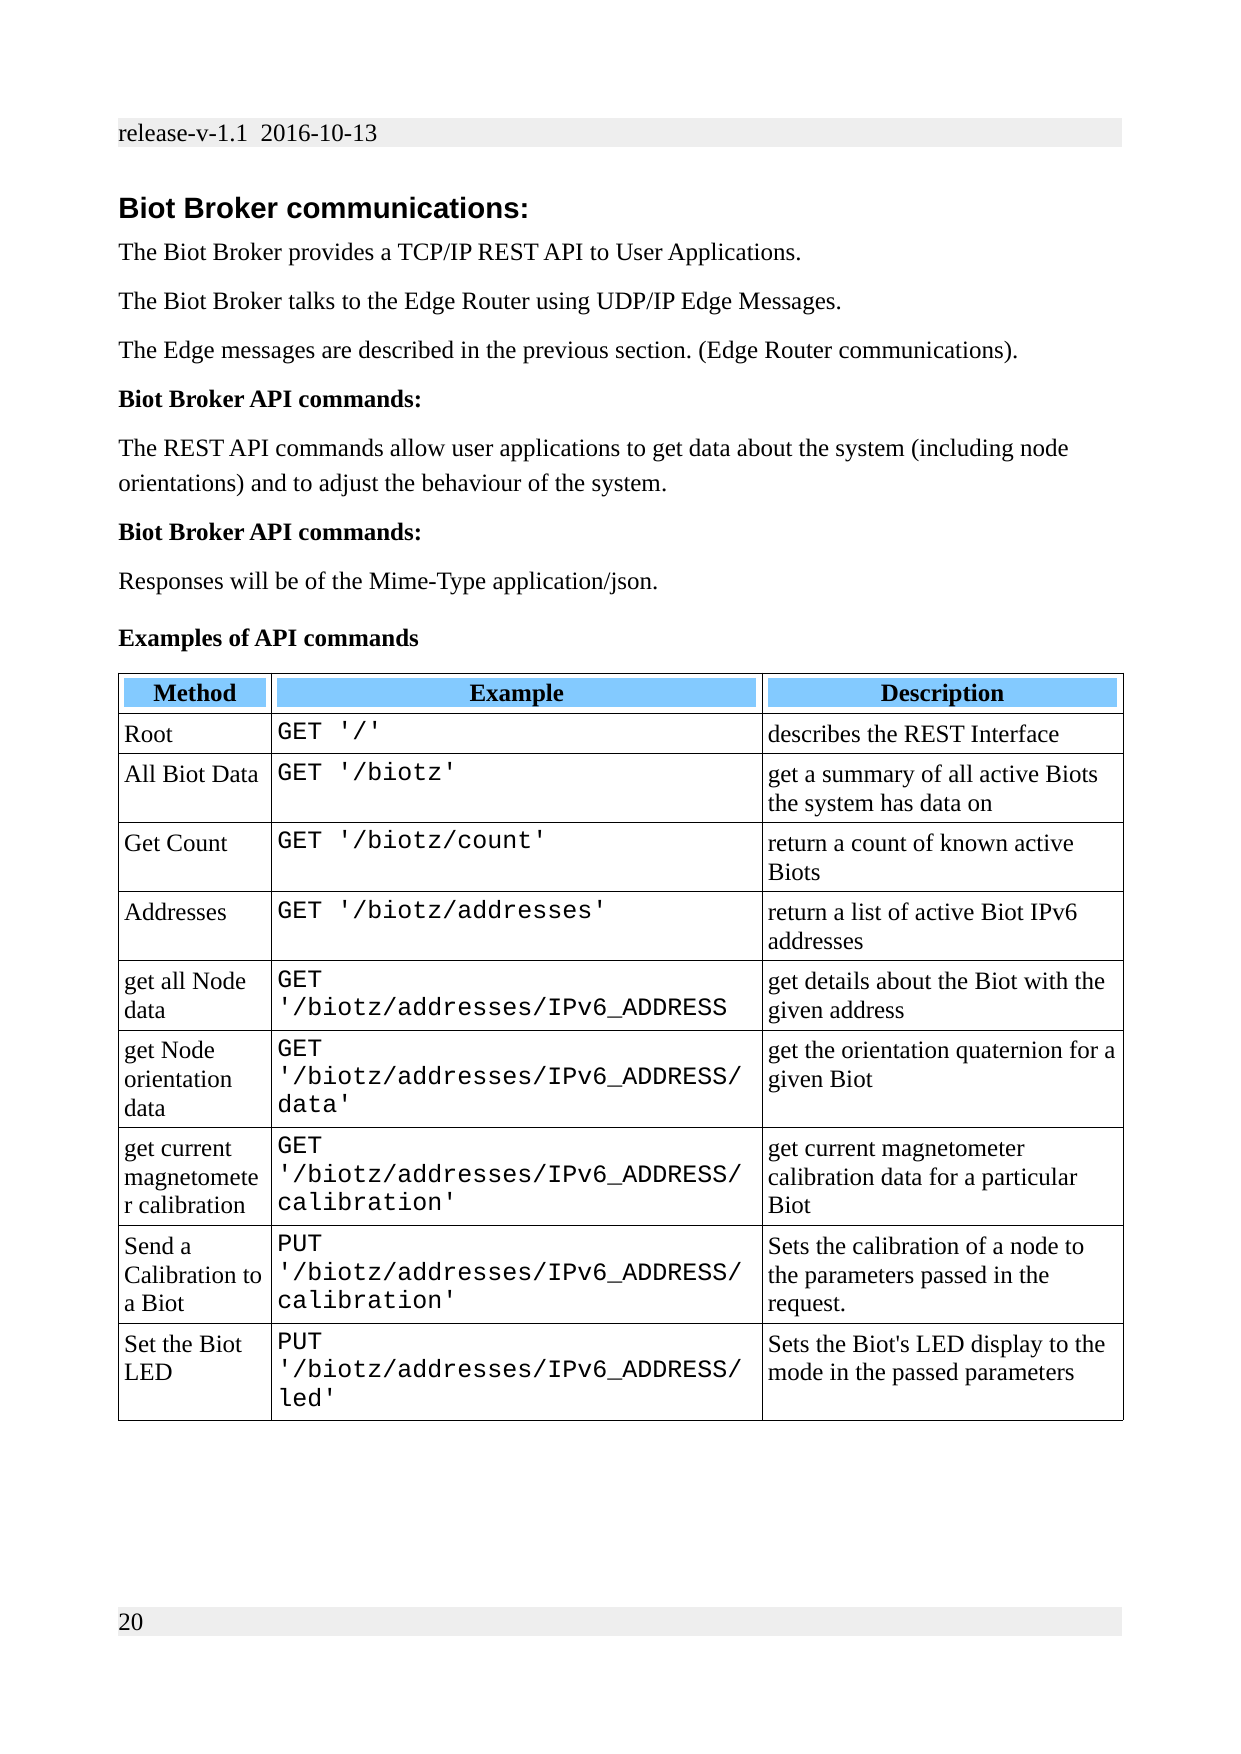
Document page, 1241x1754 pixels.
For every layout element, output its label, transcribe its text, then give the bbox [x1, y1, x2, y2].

table_cell get details about the Biot with the given address [763, 961, 1123, 1029]
table_header Method [119, 674, 271, 713]
table_header Example [272, 674, 762, 713]
table_cell get a summary of all active Biots the system has data on [763, 754, 1123, 822]
table_cell Get Count [119, 823, 271, 891]
table_cell GET '/biotz/addresses/IPv6_ADDRESS/calibration' [272, 1128, 762, 1225]
table_cell Root [119, 714, 271, 753]
table_cell Addresses [119, 892, 271, 960]
table_cell GET '/' [272, 714, 762, 753]
text Biot Broker API commands: [118, 517, 1122, 546]
table_cell Send a Calibration to a Biot [119, 1226, 271, 1323]
table_cell GET '/biotz/addresses/IPv6_ADDRESS [272, 961, 762, 1029]
table_cell GET '/biotz/addresses' [272, 892, 762, 960]
text Examples of API commands [118, 623, 1122, 652]
table_cell Set the Biot LED [119, 1324, 271, 1419]
table_cell get current magnetometer calibration [119, 1128, 271, 1225]
subtitle Biot Broker communications: [118, 191, 1122, 225]
text The Biot Broker provides a TCP/IP REST API to User Applications. [118, 237, 1122, 266]
text The REST API commands allow user applications to get data about the system (including node orientations) and to adjust the behaviour of the system. [118, 433, 1122, 497]
table_cell GET '/biotz/addresses/IPv6_ADDRESS/data' [272, 1031, 762, 1127]
table_header Description [763, 674, 1123, 713]
text Biot Broker API commands: [118, 384, 1122, 413]
table_cell GET '/biotz/count' [272, 823, 762, 891]
table_cell return a list of active Biot IPv6 addresses [763, 892, 1123, 960]
table_cell Sets the calibration of a node to the parameters passed in the request. [763, 1226, 1123, 1323]
table_cell get all Node data [119, 961, 271, 1029]
table_cell PUT '/biotz/addresses/IPv6_ADDRESS/calibration' [272, 1226, 762, 1323]
table_cell get Node orientation data [119, 1031, 271, 1127]
table_cell All Biot Data [119, 754, 271, 822]
table_cell get current magnetometer calibration data for a particular Biot [763, 1128, 1123, 1225]
table_cell get the orientation quaternion for a given Biot [763, 1031, 1123, 1127]
table_cell return a count of known active Biots [763, 823, 1123, 891]
text Responses will be of the Mime-Type application/json. [118, 566, 1122, 595]
table_cell PUT '/biotz/addresses/IPv6_ADDRESS/led' [272, 1324, 762, 1419]
table_cell Sets the Biot's LED display to the mode in the passed parameters [763, 1324, 1123, 1419]
table_cell GET '/biotz' [272, 754, 762, 822]
table_cell describes the REST Interface [763, 714, 1123, 753]
text The Biot Broker talks to the Edge Router using UDP/IP Edge Messages. [118, 286, 1122, 315]
text The Edge messages are described in the previous section. (Edge Router communications). [118, 335, 1122, 364]
